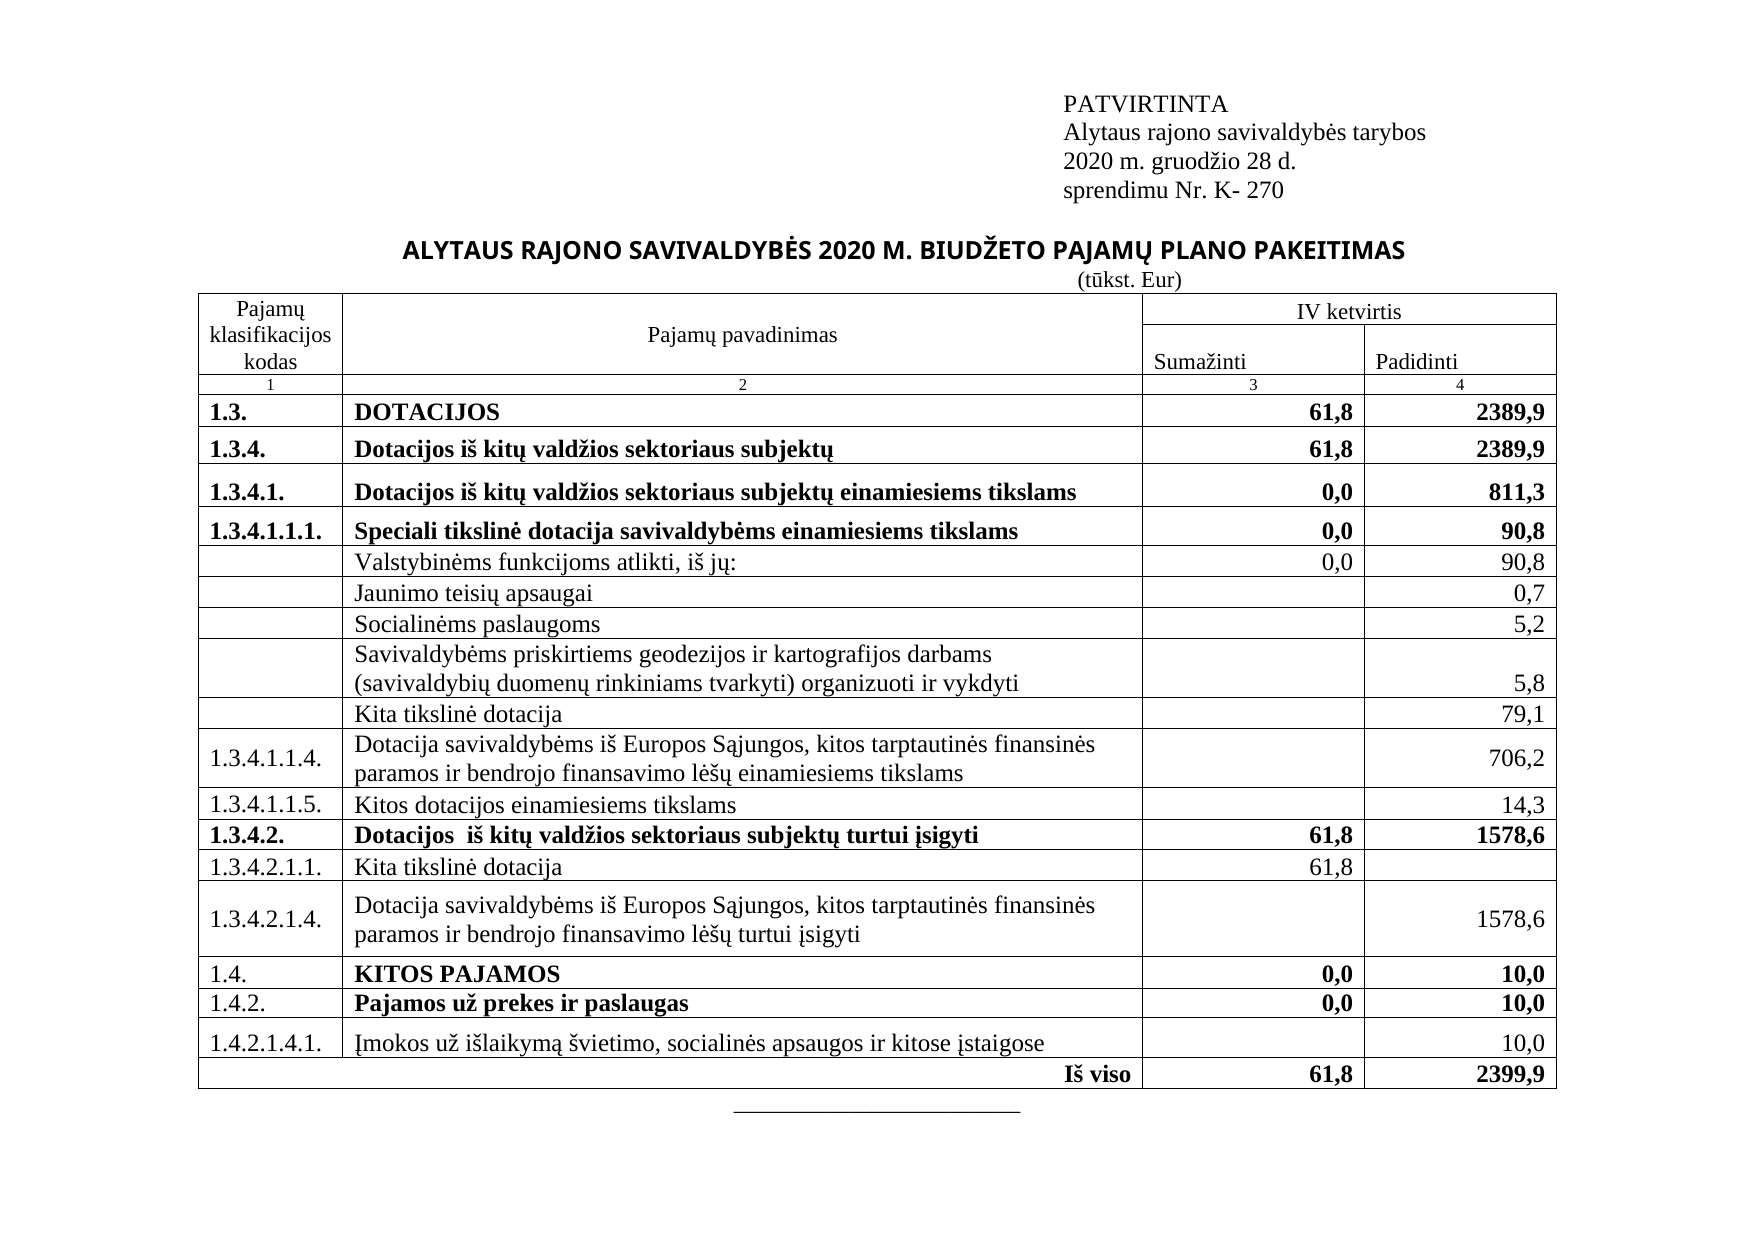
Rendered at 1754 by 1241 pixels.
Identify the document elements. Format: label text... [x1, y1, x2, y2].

text sprendimu Nr. K- 270 [1063, 175, 1636, 204]
table_cell [199, 577, 342, 607]
table_cell KITOS PAJAMOS [343, 957, 1142, 987]
table_cell [1143, 729, 1364, 787]
table_cell 5,2 [1365, 608, 1556, 638]
text 2020 m. gruodžio 28 d. [1063, 146, 1636, 175]
table_cell 1.3.4. [199, 427, 342, 463]
table_cell 2389,9 [1365, 427, 1556, 463]
table_header IV ketvirtis [1143, 294, 1556, 324]
table_cell DOTACIJOS [343, 395, 1142, 426]
table_cell 90,8 [1365, 546, 1556, 576]
table_cell Socialinėms paslaugoms [343, 608, 1142, 638]
table_cell Kita tikslinė dotacija [343, 850, 1142, 880]
table_cell 1 [199, 375, 342, 394]
table_cell Padidinti [1365, 325, 1556, 374]
table_cell Dotacija savivaldybėms iš Europos Sąjungos, kitos tarptautinės finansinės paramos ir bendrojo finansavimo lėšų einamiesiems tikslams [343, 729, 1142, 787]
table_cell 1.3.4.2.1.4. [199, 881, 342, 956]
table_header Pajamų klasifikacijos kodas [199, 294, 342, 374]
table_cell 79,1 [1365, 698, 1556, 728]
table_cell 0,0 [1143, 507, 1364, 544]
table_cell Sumažinti [1143, 325, 1364, 374]
table_cell 61,8 [1143, 820, 1364, 849]
table_cell 10,0 [1365, 989, 1556, 1017]
table_cell Pajamos už prekes ir paslaugas [343, 989, 1142, 1017]
table_cell Dotacijos iš kitų valdžios sektoriaus subjektų einamiesiems tikslams [343, 464, 1142, 506]
table_cell 2399,9 [1365, 1058, 1556, 1088]
text (tūkst. Eur) [118, 266, 1636, 293]
table_cell 90,8 [1365, 507, 1556, 544]
table_cell 1.3.4.2. [199, 820, 342, 849]
text Alytaus rajono savivaldybės tarybos [1063, 117, 1636, 146]
table_cell 1.3.4.1.1.4. [199, 729, 342, 787]
table_cell 1.4.2. [199, 989, 342, 1017]
table_cell 0,0 [1143, 546, 1364, 576]
table_cell 61,8 [1143, 1058, 1364, 1088]
table_cell 3 [1143, 375, 1364, 394]
table_cell [199, 698, 342, 728]
table_cell Speciali tikslinė dotacija savivaldybėms einamiesiems tikslams [343, 507, 1142, 544]
table_cell [1143, 881, 1364, 956]
table_cell 5,8 [1365, 639, 1556, 697]
table_cell 1.3.4.1.1.1. [199, 507, 342, 544]
table_cell 0,0 [1143, 989, 1364, 1017]
table_cell Dotacija savivaldybėms iš Europos Sąjungos, kitos tarptautinės finansinės paramos ir bendrojo finansavimo lėšų turtui įsigyti [343, 881, 1142, 956]
table_cell 2389,9 [1365, 395, 1556, 426]
table_cell 1.3.4.1. [199, 464, 342, 506]
table_cell [1143, 608, 1364, 638]
table_cell 0,0 [1143, 957, 1364, 987]
table_cell 2 [343, 375, 1142, 394]
text _________________________ [118, 1089, 1636, 1116]
table_cell 706,2 [1365, 729, 1556, 787]
table_cell 0,0 [1143, 464, 1364, 506]
table_cell 1.3.4.1.1.5. [199, 788, 342, 819]
table_cell Kita tikslinė dotacija [343, 698, 1142, 728]
table_cell 10,0 [1365, 957, 1556, 987]
table_cell 1.4. [199, 957, 342, 987]
table_cell 10,0 [1365, 1018, 1556, 1057]
table_cell 811,3 [1365, 464, 1556, 506]
table_cell [1365, 850, 1556, 880]
table_cell [1143, 698, 1364, 728]
text ALYTAUS RAJONO SAVIVALDYBĖS 2020 M. BIUDŽETO PAJAMŲ PLANO PAKEITIMAS [118, 232, 1636, 266]
table_cell Iš viso [199, 1058, 1142, 1088]
table_cell [1143, 639, 1364, 697]
table_cell 1.3.4.2.1.1. [199, 850, 342, 880]
table_cell Jaunimo teisių apsaugai [343, 577, 1142, 607]
table_cell [1143, 788, 1364, 819]
table_cell 61,8 [1143, 850, 1364, 880]
table_cell [1143, 1018, 1364, 1057]
table_cell 0,7 [1365, 577, 1556, 607]
table_cell 61,8 [1143, 395, 1364, 426]
table_cell Dotacijos iš kitų valdžios sektoriaus subjektų turtui įsigyti [343, 820, 1142, 849]
table_header Pajamų pavadinimas [343, 294, 1142, 374]
text PATVIRTINTA [1063, 89, 1636, 117]
table_cell [199, 608, 342, 638]
table_cell 1578,6 [1365, 881, 1556, 956]
table_cell Savivaldybėms priskirtiems geodezijos ir kartografijos darbams (savivaldybių duomenų rinkiniams tvarkyti) organizuoti ir vykdyti [343, 639, 1142, 697]
table_cell 14,3 [1365, 788, 1556, 819]
table_cell [199, 546, 342, 576]
table_cell [1143, 577, 1364, 607]
table_cell [199, 639, 342, 697]
table_cell 1578,6 [1365, 820, 1556, 849]
table_cell Valstybinėms funkcijoms atlikti, iš jų: [343, 546, 1142, 576]
table_cell 61,8 [1143, 427, 1364, 463]
table_cell 1.4.2.1.4.1. [199, 1018, 342, 1057]
table_cell Dotacijos iš kitų valdžios sektoriaus subjektų [343, 427, 1142, 463]
table_cell 1.3. [199, 395, 342, 426]
table_cell 4 [1365, 375, 1556, 394]
table_cell Kitos dotacijos einamiesiems tikslams [343, 788, 1142, 819]
table_cell Įmokos už išlaikymą švietimo, socialinės apsaugos ir kitose įstaigose [343, 1018, 1142, 1057]
